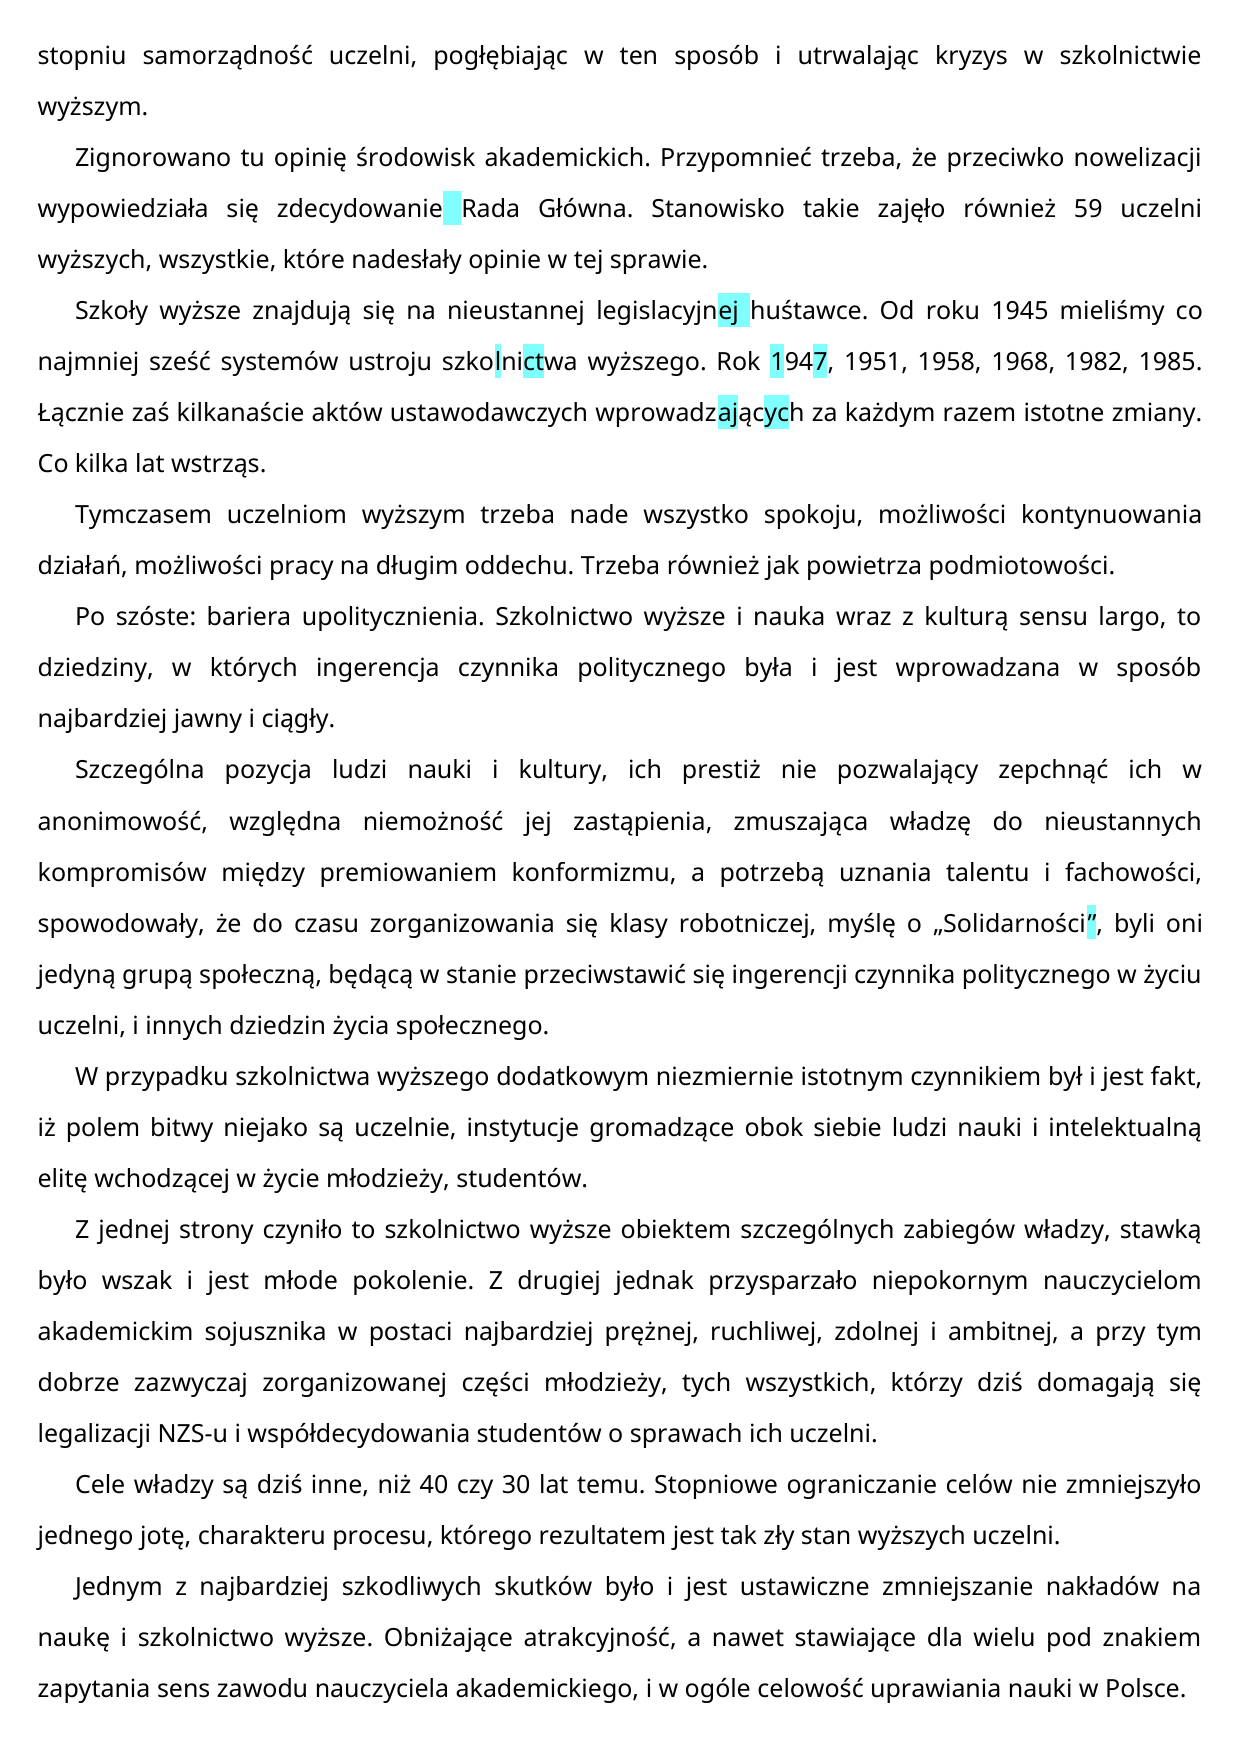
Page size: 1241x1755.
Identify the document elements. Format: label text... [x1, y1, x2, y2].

text Tymczasem uczelniom wyższym trzeba nade wszystko spokoju, możliwości kontynuowania działań, możliwości pracy na długim oddechu. Trzeba również jak powietrza podmiotowości. [37, 497, 1203, 582]
text Cele władzy są dziś inne, niż 40 czy 30 lat temu. Stopniowe ograniczanie celów nie zmniejszyło jednego jotę, charakteru procesu, którego rezultatem jest tak zły stan wyższych uczelni. [37, 1467, 1203, 1552]
text Szkoły wyższe znajdują się na nieustannej legislacyjnej huśtawce. Od roku 1945 mieliśmy co najmniej sześć systemów ustroju szkolnictwa wyższego. Rok 1947, 1951, 1958, 1968, 1982, 1985. Łącznie zaś kilkanaście aktów ustawodawczych wprowadzających za każdym razem istotne zmiany. Co kilka lat wstrząs. [37, 293, 1203, 480]
text Szczególna pozycja ludzi nauki i kultury, ich prestiż nie pozwalający zepchnąć ich w anonimowość, względna niemożność jej zastąpienia, zmuszająca władzę do nieustannych kompromisów między premiowaniem konformizmu, a potrzebą uznania talentu i fachowości, spowodowały, że do czasu zorganizowania się klasy robotniczej, myślę o „Solidarności”, byli oni jedyną grupą społeczną, będącą w stanie przeciwstawić się ingerencji czynnika politycznego w życiu uczelni, i innych dziedzin życia społecznego. [37, 752, 1203, 1041]
text W przypadku szkolnictwa wyższego dodatkowym niezmiernie istotnym czynnikiem był i jest fakt, iż polem bitwy niejako są uczelnie, instytucje gromadzące obok siebie ludzi nauki i intelektualną elitę wchodzącej w życie młodzieży, studentów. [37, 1058, 1203, 1194]
text stopniu samorządność uczelni, pogłębiając w ten sposób i utrwalając kryzys w szkolnictwie wyższym. [37, 37, 1203, 123]
text Z jednej strony czyniło to szkolnictwo wyższe obiektem szczególnych zabiegów władzy, stawką było wszak i jest młode pokolenie. Z drugiej jednak przysparzało niepokornym nauczycielom akademickim sojusznika w postaci najbardziej prężnej, ruchliwej, zdolnej i ambitnej, a przy tym dobrze zazwyczaj zorganizowanej części młodzieży, tych wszystkich, którzy dziś domagają się legalizacji NZS-u i współdecydowania studentów o sprawach ich uczelni. [37, 1211, 1203, 1450]
text Zignorowano tu opinię środowisk akademickich. Przypomnieć trzeba, że przeciwko nowelizacji wypowiedziała się zdecydowanie Rada Główna. Stanowisko takie zajęło również 59 uczelni wyższych, wszystkie, które nadesłały opinie w tej sprawie. [37, 139, 1203, 276]
text Po szóste: bariera upolitycznienia. Szkolnictwo wyższe i nauka wraz z kulturą sensu largo, to dziedziny, w których ingerencja czynnika politycznego była i jest wprowadzana w sposób najbardziej jawny i ciągły. [37, 599, 1203, 735]
text Jednym z najbardziej szkodliwych skutków było i jest ustawiczne zmniejszanie nakładów na naukę i szkolnictwo wyższe. Obniżające atrakcyjność, a nawet stawiające dla wielu pod znakiem zapytania sens zawodu nauczyciela akademickiego, i w ogóle celowość uprawiania nauki w Polsce. [37, 1569, 1203, 1705]
